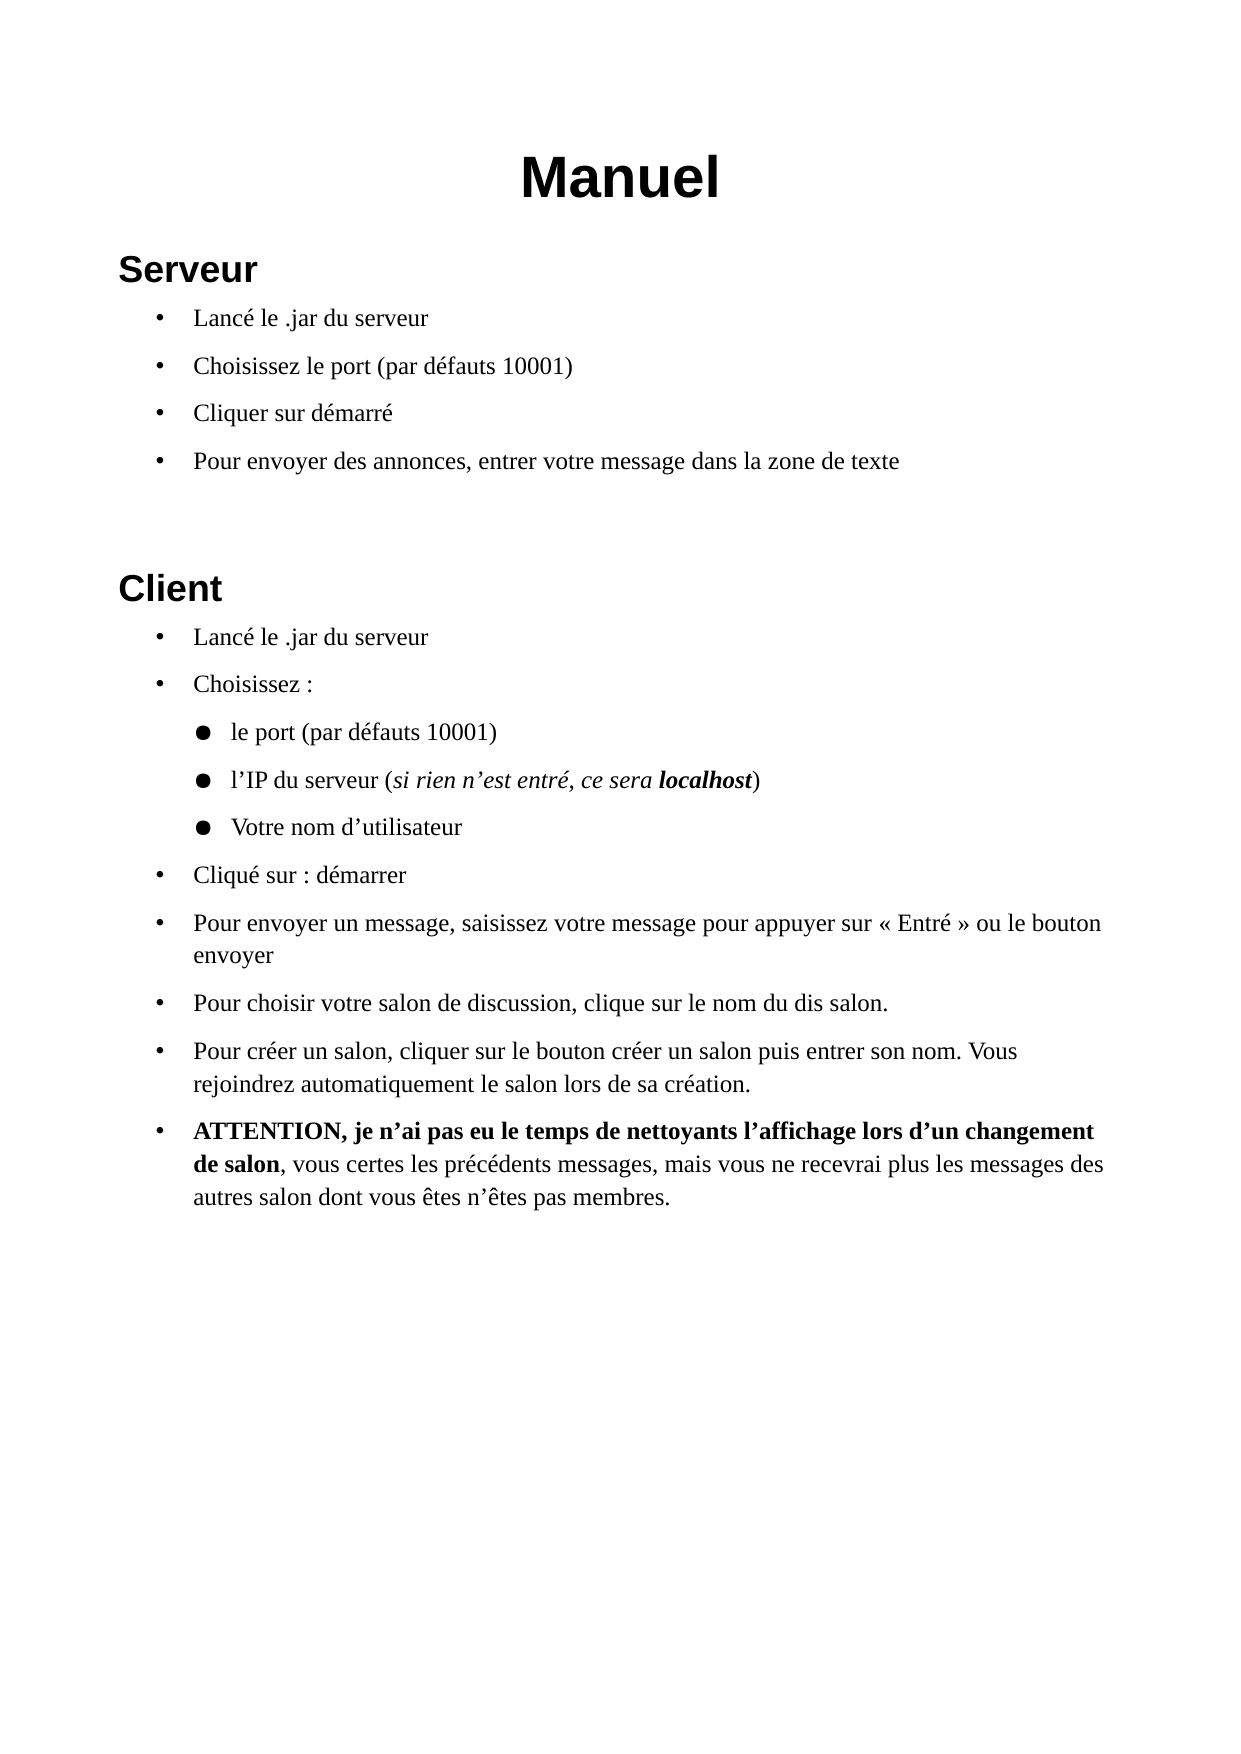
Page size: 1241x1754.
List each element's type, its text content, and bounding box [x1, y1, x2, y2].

title Manuel [118, 143, 1122, 210]
list Pour envoyer des annonces, entrer votre message dans la zone de texte [156, 446, 1122, 475]
list Lancé le .jar du serveur [156, 622, 1122, 651]
subtitle Client [118, 566, 1122, 609]
list Pour créer un salon, cliquer sur le bouton créer un salon puis entrer son nom. Vous rejoindrez automatiquement le salon lors de sa création. [156, 1036, 1122, 1098]
list ATTENTION, je n’ai pas eu le temps de nettoyants l’affichage lors d’un changement de salon, vous certes les précédents messages, mais vous ne recevrai plus les messages des autres salon dont vous êtes n’êtes pas membres. [156, 1116, 1122, 1211]
list Votre nom d’utilisateur [193, 812, 1122, 841]
list Pour envoyer un message, saisissez votre message pour appuyer sur « Entré » ou le bouton envoyer [156, 908, 1122, 969]
list Lancé le .jar du serveur [156, 303, 1122, 332]
list l’IP du serveur (si rien n’est entré, ce sera localhost) [193, 765, 1122, 793]
list Pour choisir votre salon de discussion, clique sur le nom du dis salon. [156, 988, 1122, 1017]
list Cliquer sur démarré [156, 398, 1122, 427]
subtitle Serveur [118, 248, 1122, 291]
list Choisissez le port (par défauts 10001) [156, 351, 1122, 380]
list Cliqué sur : démarrer [156, 860, 1122, 889]
list le port (par défauts 10001) [193, 717, 1122, 746]
list Choisissez : [156, 669, 1122, 698]
